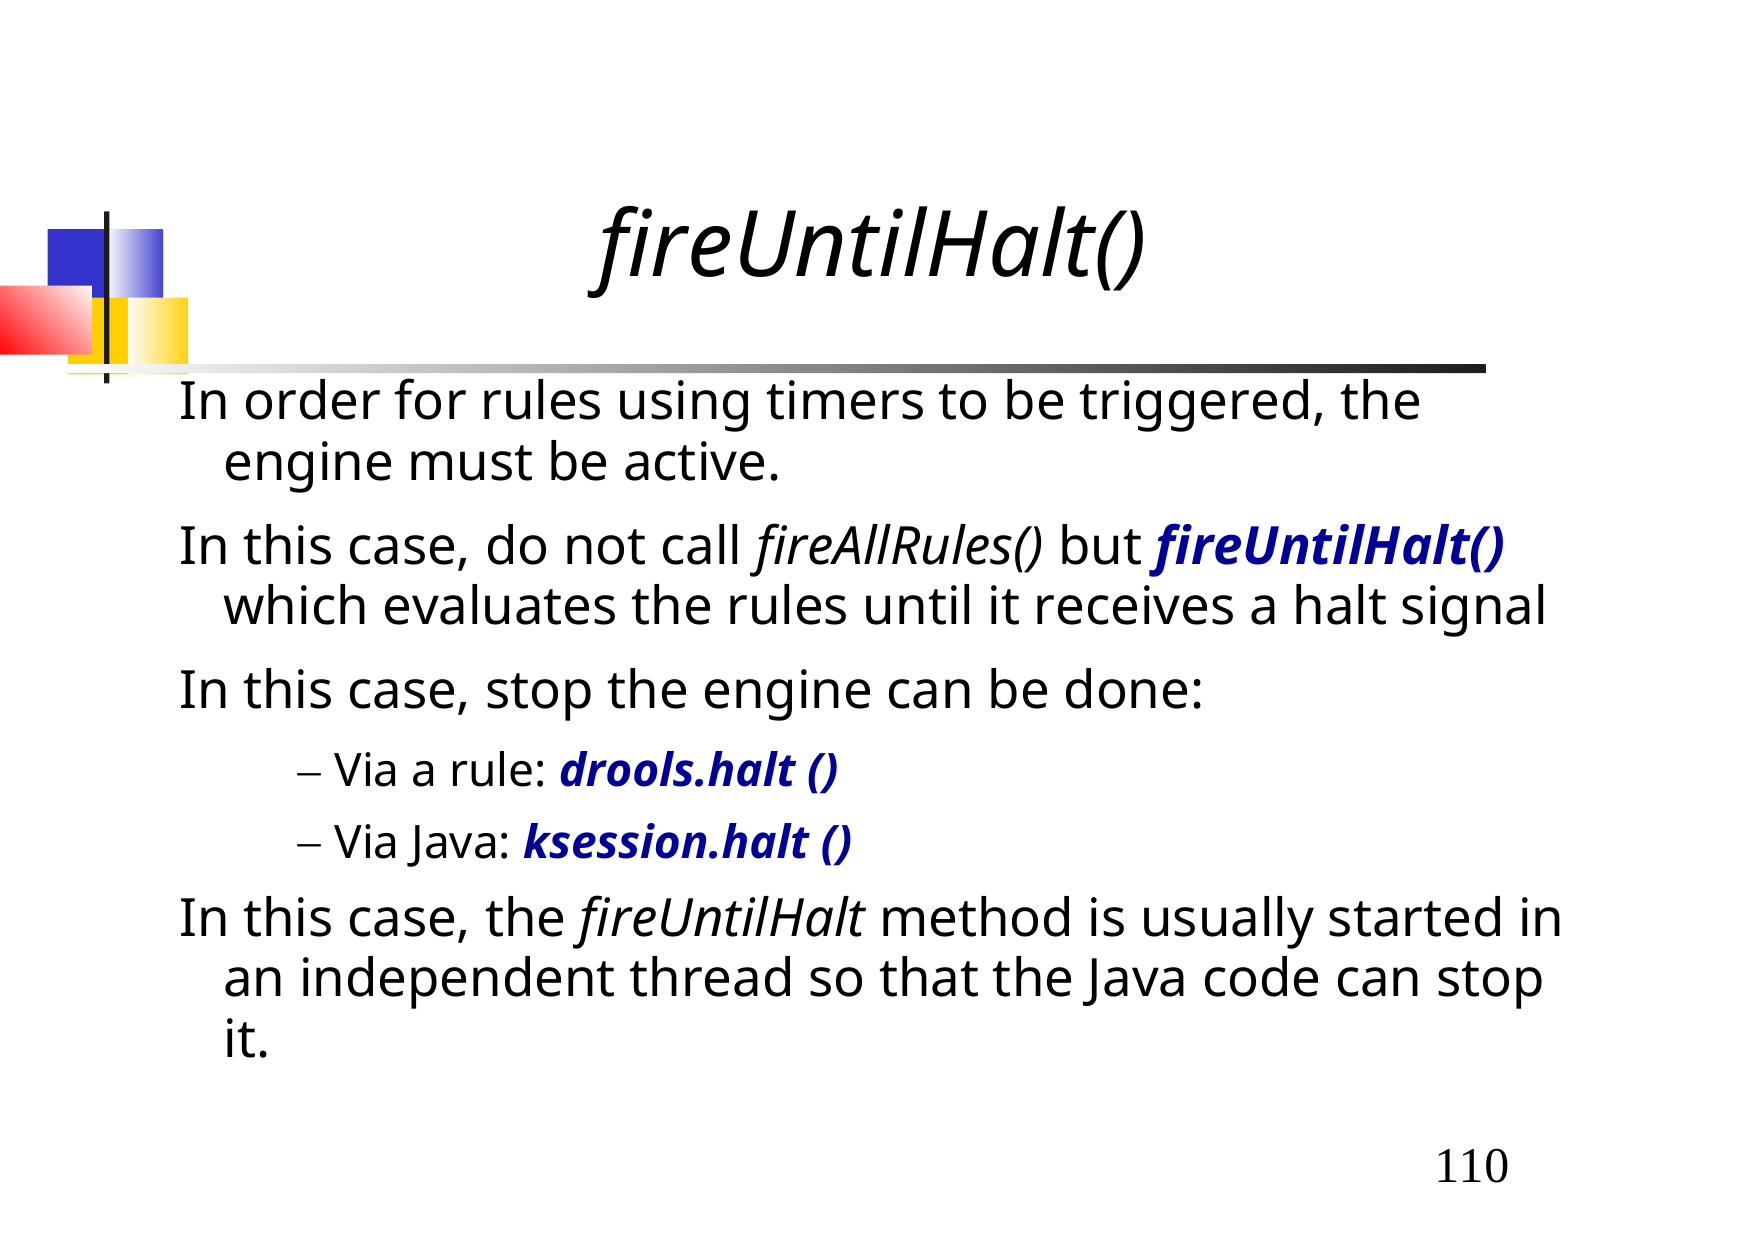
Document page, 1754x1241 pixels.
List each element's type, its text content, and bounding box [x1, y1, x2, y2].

list In order for rules using timers to be triggered, the engine must be active. In this case, do not call fireAllRules() but fireUntilHalt() which evaluates the rules until it receives a halt signal In this case, stop the engine can be done: Via a rule: drools.halt () Via Java: ksession.halt () In this case, the fireUntilHalt method is usually started in an independent thread so that the Java code can stop it. [179, 371, 1567, 1091]
title fireUntilHalt() [179, 139, 1567, 351]
